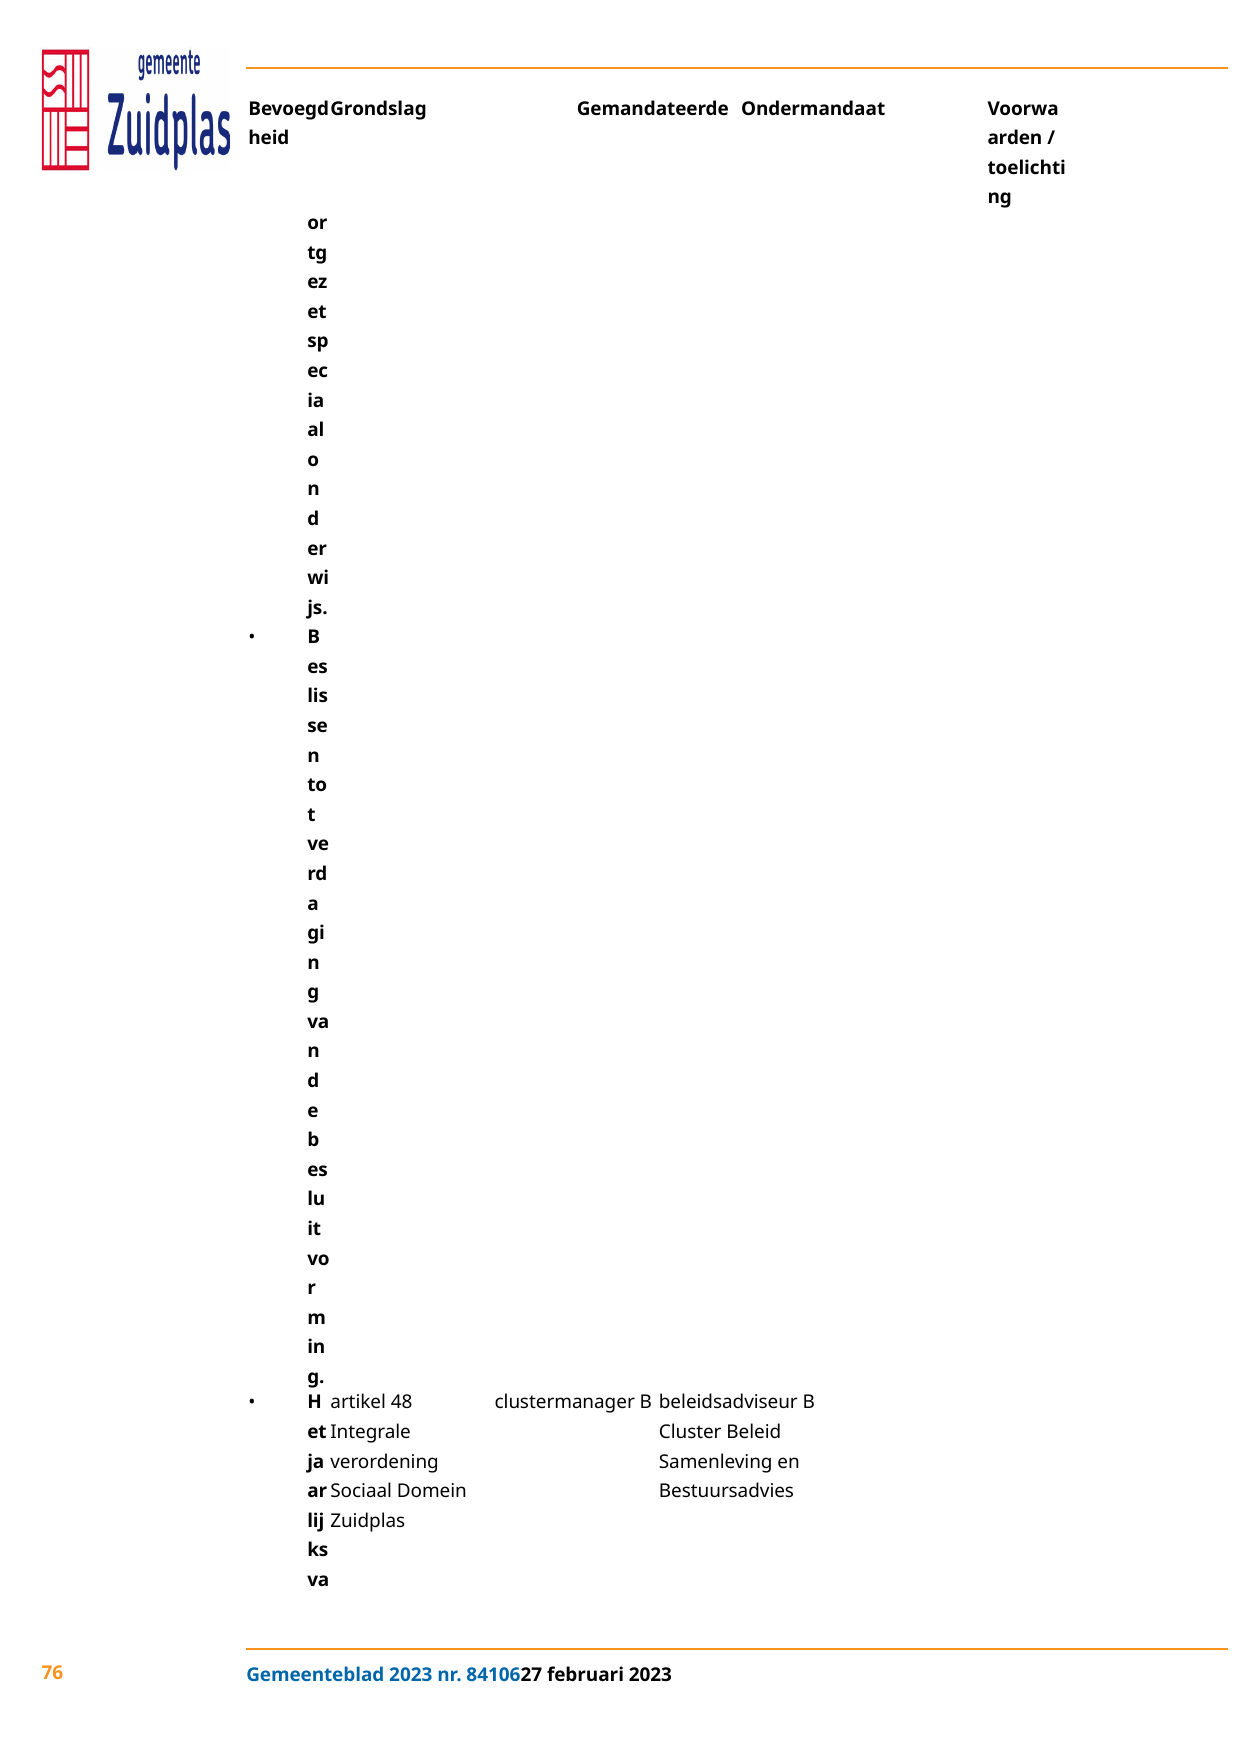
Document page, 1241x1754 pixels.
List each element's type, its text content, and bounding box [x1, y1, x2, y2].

table_header Voorwaarden / toelichting [987, 95, 1069, 209]
table_header Bevoegdheid [248, 95, 330, 209]
table_cell [823, 1389, 1152, 1592]
table_cell ortgezet speciaal onderwijs. Beslissen tot verdaging van de besluitvorming. [248, 209, 330, 1389]
picture [41, 47, 231, 172]
table_header Grondslag [330, 95, 577, 209]
table_cell clustermanager B [494, 1389, 659, 1592]
table_cell [823, 209, 1152, 1389]
table_cell [659, 209, 823, 1389]
table_header Gemandateerde [577, 95, 741, 209]
table_cell [494, 209, 659, 1389]
table_header [1069, 95, 1152, 209]
table_cell [330, 209, 494, 1389]
table_cell artikel 48 Integrale verordening Sociaal Domein Zuidplas [330, 1389, 494, 1592]
table_cell Het jaarlijks va [248, 1389, 330, 1592]
table_header Ondermandaat [741, 95, 987, 209]
table_cell beleidsadviseur B Cluster Beleid Samenleving en Bestuursadvies [659, 1389, 823, 1592]
